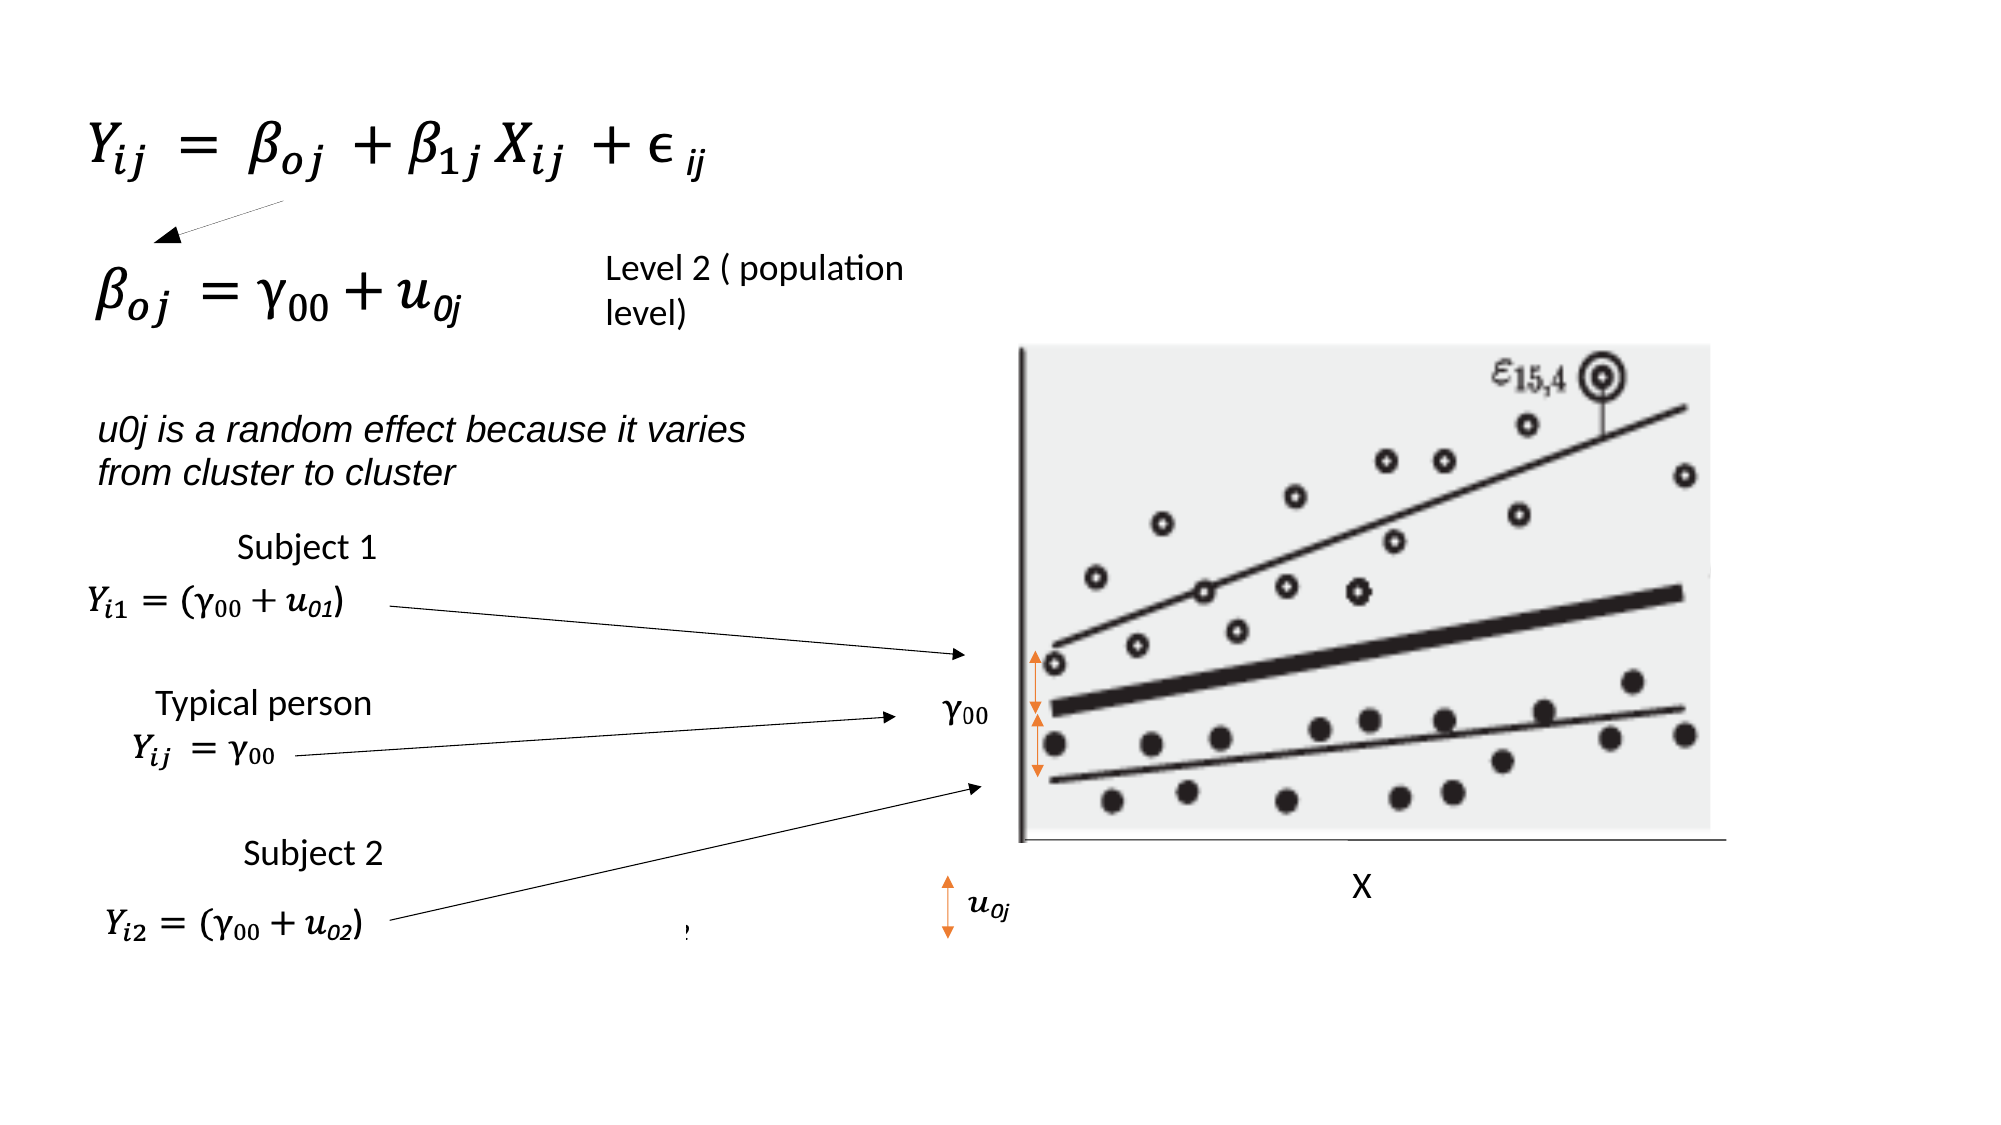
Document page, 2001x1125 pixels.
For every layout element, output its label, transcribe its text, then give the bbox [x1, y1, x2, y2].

text_box Subject 1 [222, 514, 576, 565]
text_box [950, 873, 1099, 935]
text_box [69, 565, 689, 671]
text_box [891, 676, 1039, 737]
text_box [67, 97, 760, 502]
picture [1018, 339, 1711, 843]
text_box [89, 880, 709, 1042]
text_box X [1337, 853, 1414, 914]
text_box Subject 2 [228, 820, 582, 881]
text_box Typical person [140, 671, 494, 730]
text_box u0j is a random effect because it varies from cluster to cluster [82, 401, 839, 501]
text_box [110, 716, 556, 781]
text_box Level 2 ( population level) [590, 235, 976, 341]
